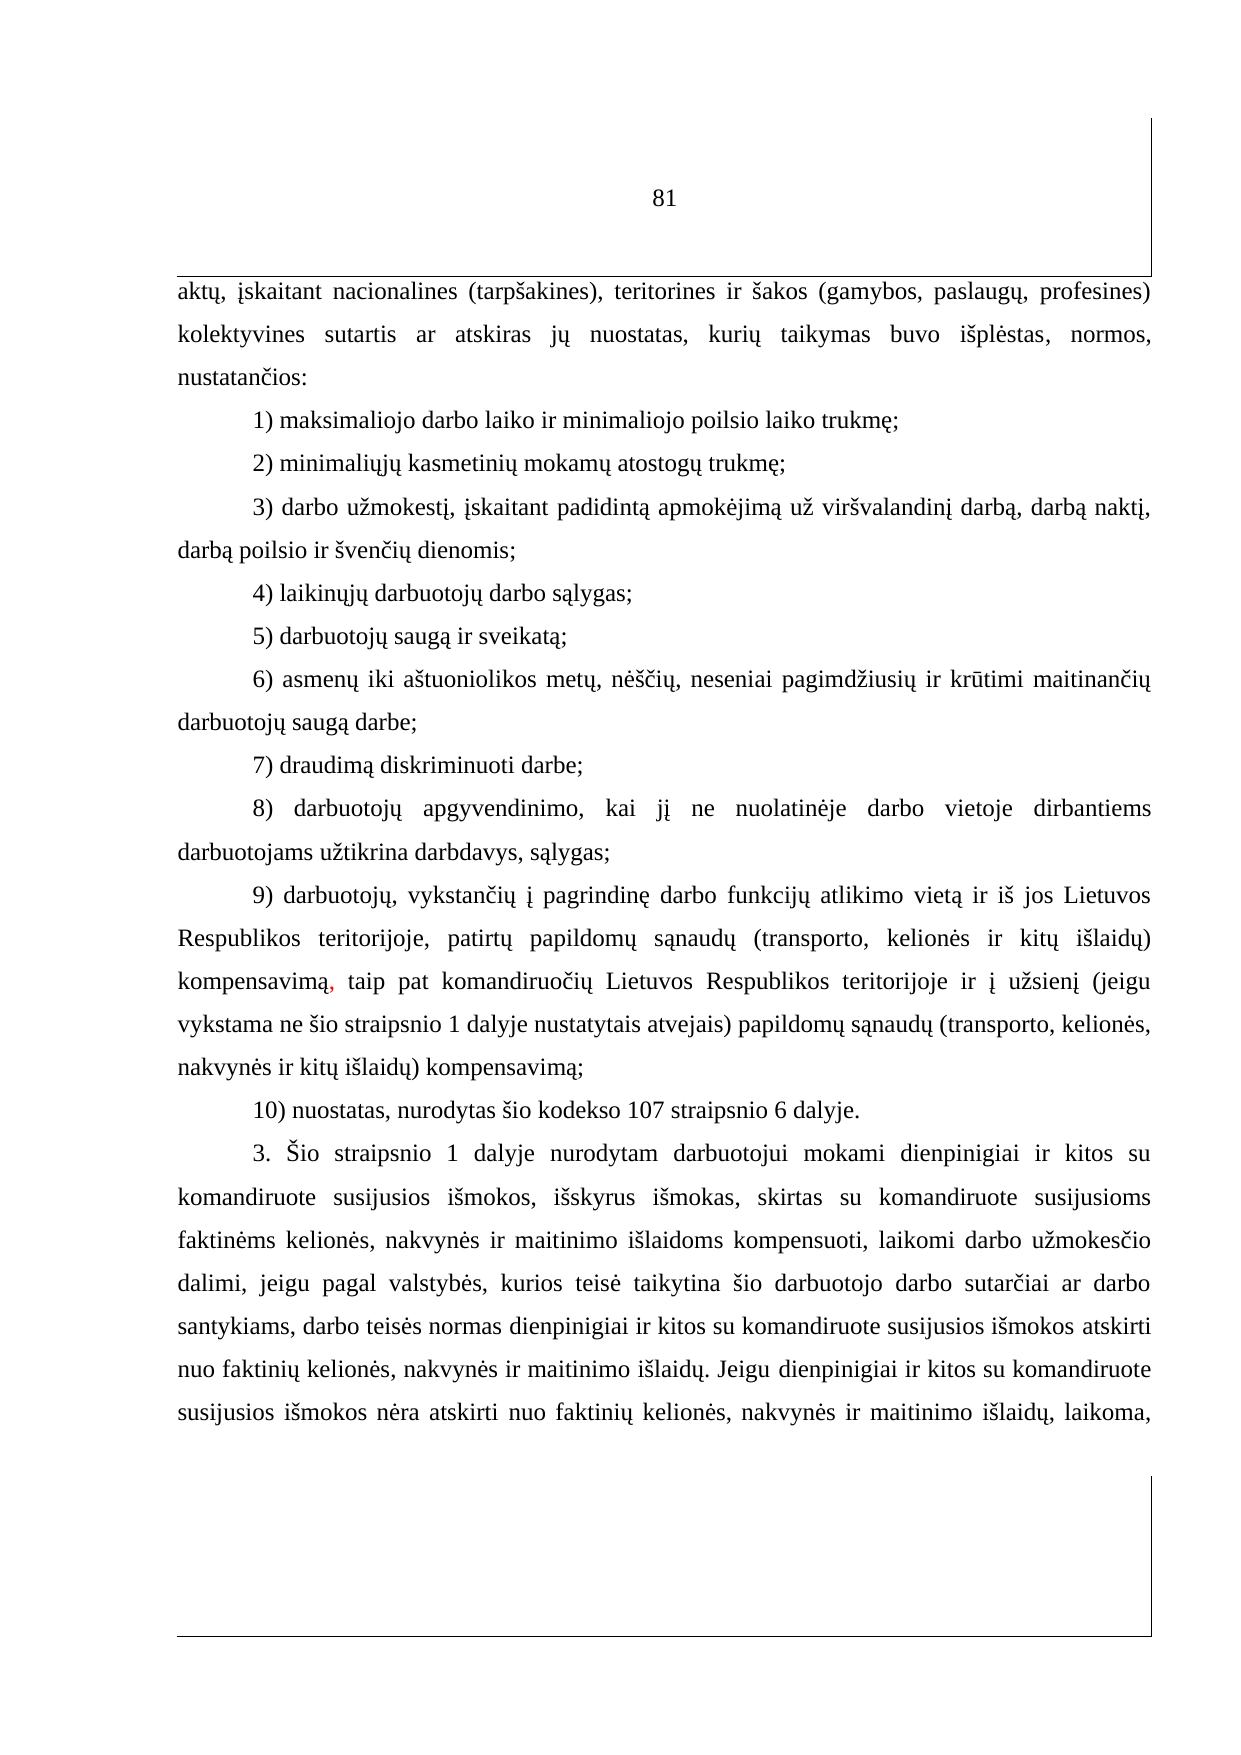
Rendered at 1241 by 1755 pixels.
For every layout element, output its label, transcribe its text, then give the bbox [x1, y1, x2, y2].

text aktų, įskaitant nacionalines (tarpšakines), teritorines ir šakos (gamybos, paslaugų, profesines) kolektyvines sutartis ar atskiras jų nuostatas, kurių taikymas buvo išplėstas, normos, nustatančios: [177, 276, 1152, 391]
text 9) darbuotojų, vykstančių į pagrindinę darbo funkcijų atlikimo vietą ir iš jos Lietuvos Respublikos teritorijoje, patirtų papildomų sąnaudų (transporto, kelionės ir kitų išlaidų) kompensavimą, taip pat komandiruočių Lietuvos Respublikos teritorijoje ir į užsienį (jeigu vykstama ne šio straipsnio 1 dalyje nustatytais atvejais) papildomų sąnaudų (transporto, kelionės, nakvynės ir kitų išlaidų) kompensavimą; [177, 880, 1152, 1081]
text 8) darbuotojų apgyvendinimo, kai jį ne nuolatinėje darbo vietoje dirbantiems darbuotojams užtikrina darbdavys, sąlygas; [177, 793, 1152, 865]
text 3. Šio straipsnio 1 dalyje nurodytam darbuotojui mokami dienpinigiai ir kitos su komandiruote susijusios išmokos, išskyrus išmokas, skirtas su komandiruote susijusioms faktinėms kelionės, nakvynės ir maitinimo išlaidoms kompensuoti, laikomi darbo užmokesčio dalimi, jeigu pagal valstybės, kurios teisė taikytina šio darbuotojo darbo sutarčiai ar darbo santykiams, darbo teisės normas dienpinigiai ir kitos su komandiruote susijusios išmokos atskirti nuo faktinių kelionės, nakvynės ir maitinimo išlaidų. Jeigu dienpinigiai ir kitos su komandiruote susijusios išmokos nėra atskirti nuo faktinių kelionės, nakvynės ir maitinimo išlaidų, laikoma, [177, 1138, 1152, 1426]
text 7) draudimą diskriminuoti darbe; [177, 750, 1152, 779]
text 2) minimaliųjų kasmetinių mokamų atostogų trukmę; [177, 448, 1152, 477]
text 5) darbuotojų saugą ir sveikatą; [177, 621, 1152, 650]
text 4) laikinųjų darbuotojų darbo sąlygas; [177, 578, 1152, 607]
text 10) nuostatas, nurodytas šio kodekso 107 straipsnio 6 dalyje. [177, 1095, 1152, 1124]
text 3) darbo užmokestį, įskaitant padidintą apmokėjimą už viršvalandinį darbą, darbą naktį, darbą poilsio ir švenčių dienomis; [177, 492, 1152, 563]
text 6) asmenų iki aštuoniolikos metų, nėščių, neseniai pagimdžiusių ir krūtimi maitinančių darbuotojų saugą darbe; [177, 664, 1152, 736]
text 1) maksimaliojo darbo laiko ir minimaliojo poilsio laiko trukmę; [177, 405, 1152, 434]
